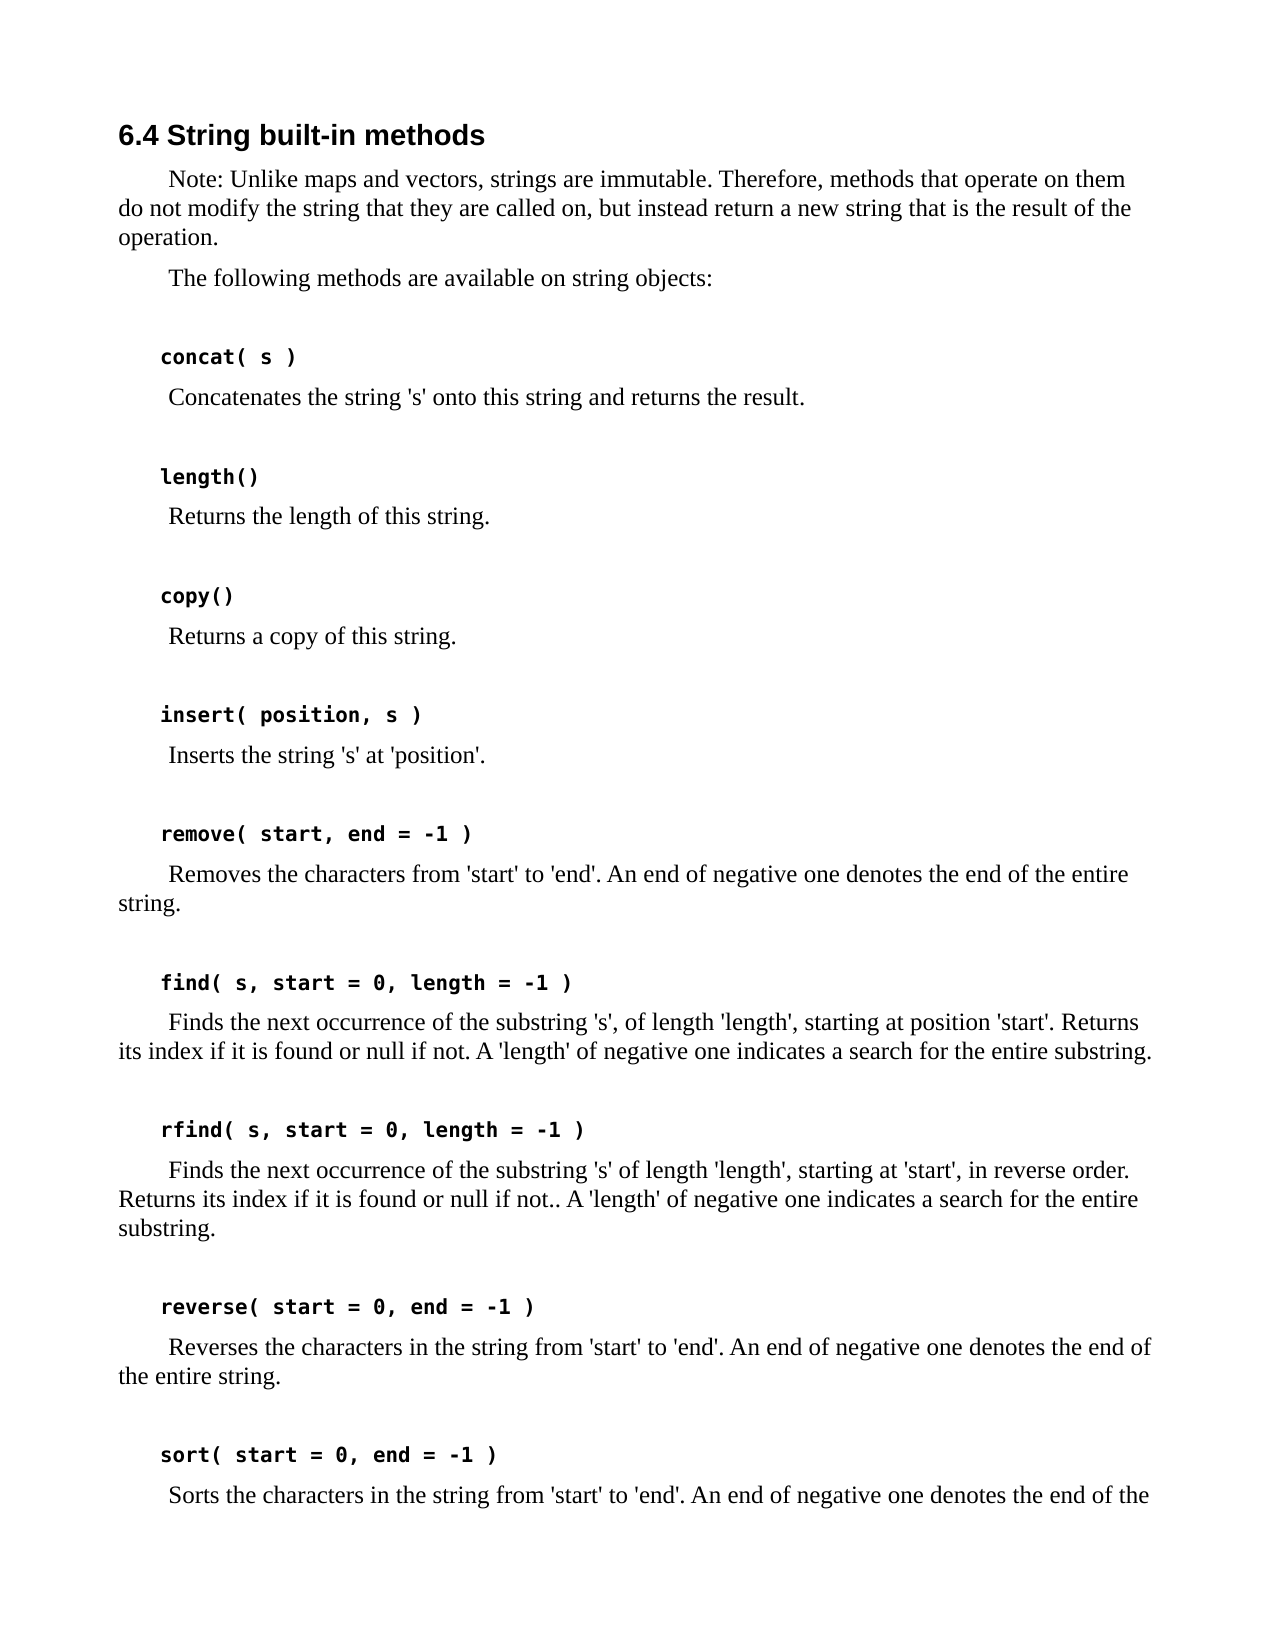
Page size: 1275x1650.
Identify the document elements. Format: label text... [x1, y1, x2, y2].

text Inserts the string 's' at 'position'. [118, 740, 1157, 769]
text copy() [118, 584, 1157, 608]
text rfind( s, start = 0, length = -1 ) [118, 1118, 1157, 1143]
text Finds the next occurrence of the substring 's', of length 'length', starting at position 'start'. Returns its index if it is found or null if not. A 'length' of negative one indicates a search for the entire substring. [118, 1007, 1157, 1065]
text reverse( start = 0, end = -1 ) [118, 1295, 1157, 1319]
text find( s, start = 0, length = -1 ) [118, 971, 1157, 995]
subtitle 6.4 String built-in methods [118, 118, 1157, 152]
text Returns a copy of this string. [118, 621, 1157, 649]
text Returns the length of this string. [118, 501, 1157, 530]
text Concatenates the string 's' onto this string and returns the result. [118, 382, 1157, 411]
text Sorts the characters in the string from 'start' to 'end'. An end of negative one denotes the end of the [118, 1480, 1157, 1509]
text Removes the characters from 'start' to 'end'. An end of negative one denotes the end of the entire string. [118, 859, 1157, 917]
text concat( s ) [118, 345, 1157, 370]
text remove( start, end = -1 ) [118, 822, 1157, 847]
text length() [118, 465, 1157, 489]
text The following methods are available on string objects: [118, 263, 1157, 292]
text Finds the next occurrence of the substring 's' of length 'length', starting at 'start', in reverse order. Returns its index if it is found or null if not.. A 'length' of negative one indicates a search for the entire substring. [118, 1155, 1157, 1242]
text Reverses the characters in the string from 'start' to 'end'. An end of negative one denotes the end of the entire string. [118, 1332, 1157, 1389]
text Note: Unlike maps and vectors, strings are immutable. Therefore, methods that operate on them do not modify the string that they are called on, but instead return a new string that is the result of the operation. [118, 164, 1157, 250]
text insert( position, s ) [118, 703, 1157, 727]
text sort( start = 0, end = -1 ) [118, 1443, 1157, 1468]
